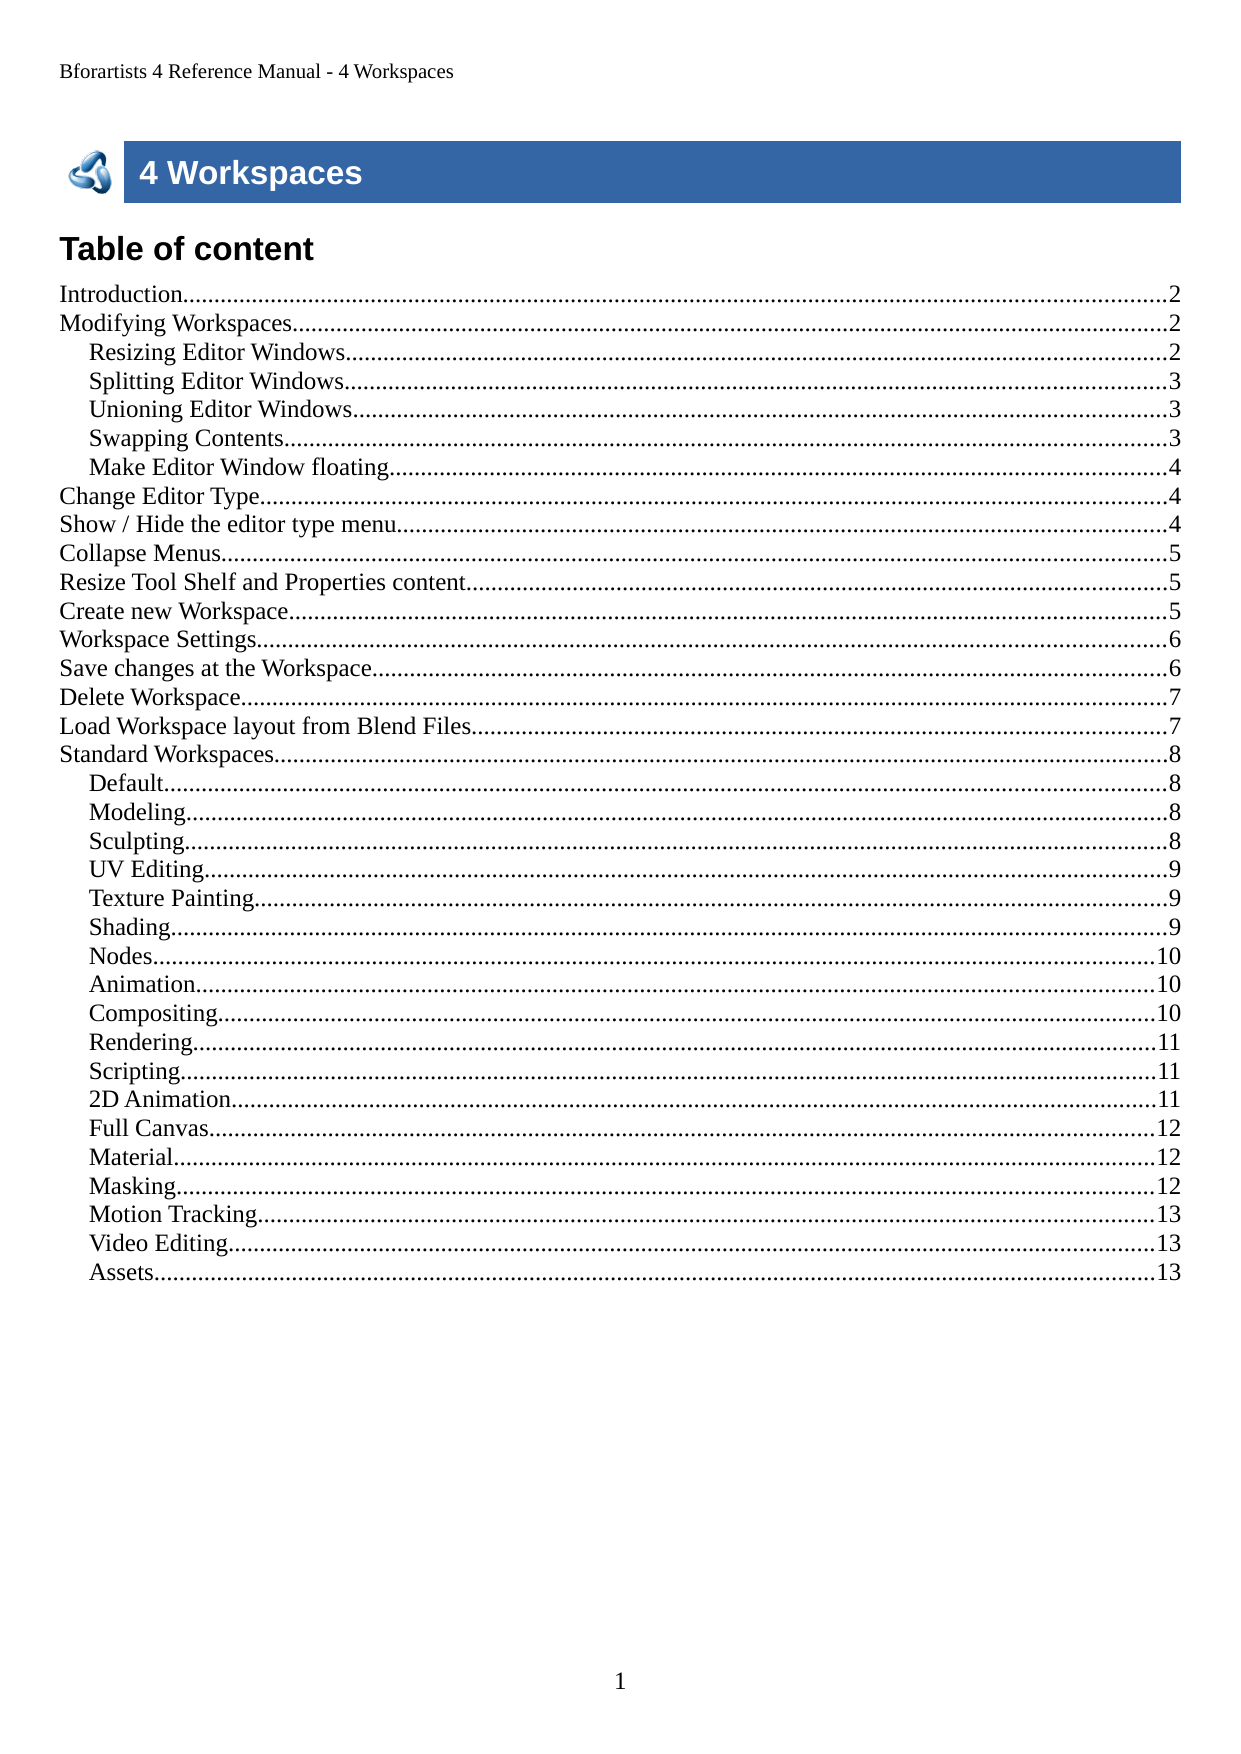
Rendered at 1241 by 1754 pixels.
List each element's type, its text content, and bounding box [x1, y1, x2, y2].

text Default 8 [88, 768, 1181, 797]
text Rendering 11 [88, 1027, 1181, 1056]
text Make Editor Window floating 4 [88, 452, 1181, 481]
text Sculpting 8 [88, 826, 1181, 854]
text Modifying Workspaces 2 [59, 308, 1181, 337]
picture [65, 147, 114, 197]
text Swapping Contents 3 [88, 423, 1181, 452]
text Unioning Editor Windows 3 [88, 394, 1181, 423]
text Resizing Editor Windows 2 [88, 337, 1181, 366]
text Load Workspace layout from Blend Files 7 [59, 711, 1181, 739]
text Motion Tracking 13 [88, 1199, 1181, 1228]
text Video Editing 13 [88, 1228, 1181, 1257]
text Texture Painting 9 [88, 883, 1181, 912]
subtitle Table of content [59, 228, 1181, 267]
text Splitting Editor Windows 3 [88, 366, 1181, 394]
text Collapse Menus 5 [59, 538, 1181, 567]
table_header [59, 141, 124, 203]
text Create new Workspace 5 [59, 596, 1181, 624]
text Masking 12 [88, 1171, 1181, 1199]
text Show / Hide the editor type menu 4 [59, 509, 1181, 538]
text Full Canvas 12 [88, 1113, 1181, 1142]
text Delete Workspace 7 [59, 682, 1181, 711]
text Change Editor Type 4 [59, 481, 1181, 509]
table_header 4 Workspaces [124, 141, 1181, 203]
text Compositing 10 [88, 998, 1181, 1027]
text Resize Tool Shelf and Properties content 5 [59, 567, 1181, 596]
text Assets 13 [88, 1257, 1181, 1286]
text Modeling 8 [88, 797, 1181, 826]
text Nodes 10 [88, 941, 1181, 969]
text Scripting 11 [88, 1056, 1181, 1084]
text Save changes at the Workspace 6 [59, 653, 1181, 682]
text UV Editing 9 [88, 854, 1181, 883]
text Workspace Settings 6 [59, 624, 1181, 653]
text 2D Animation 11 [88, 1084, 1181, 1113]
text Material 12 [88, 1142, 1181, 1171]
text Animation 10 [88, 969, 1181, 998]
text Shading 9 [88, 912, 1181, 941]
text Introduction 2 [59, 279, 1181, 308]
text Standard Workspaces 8 [59, 739, 1181, 768]
